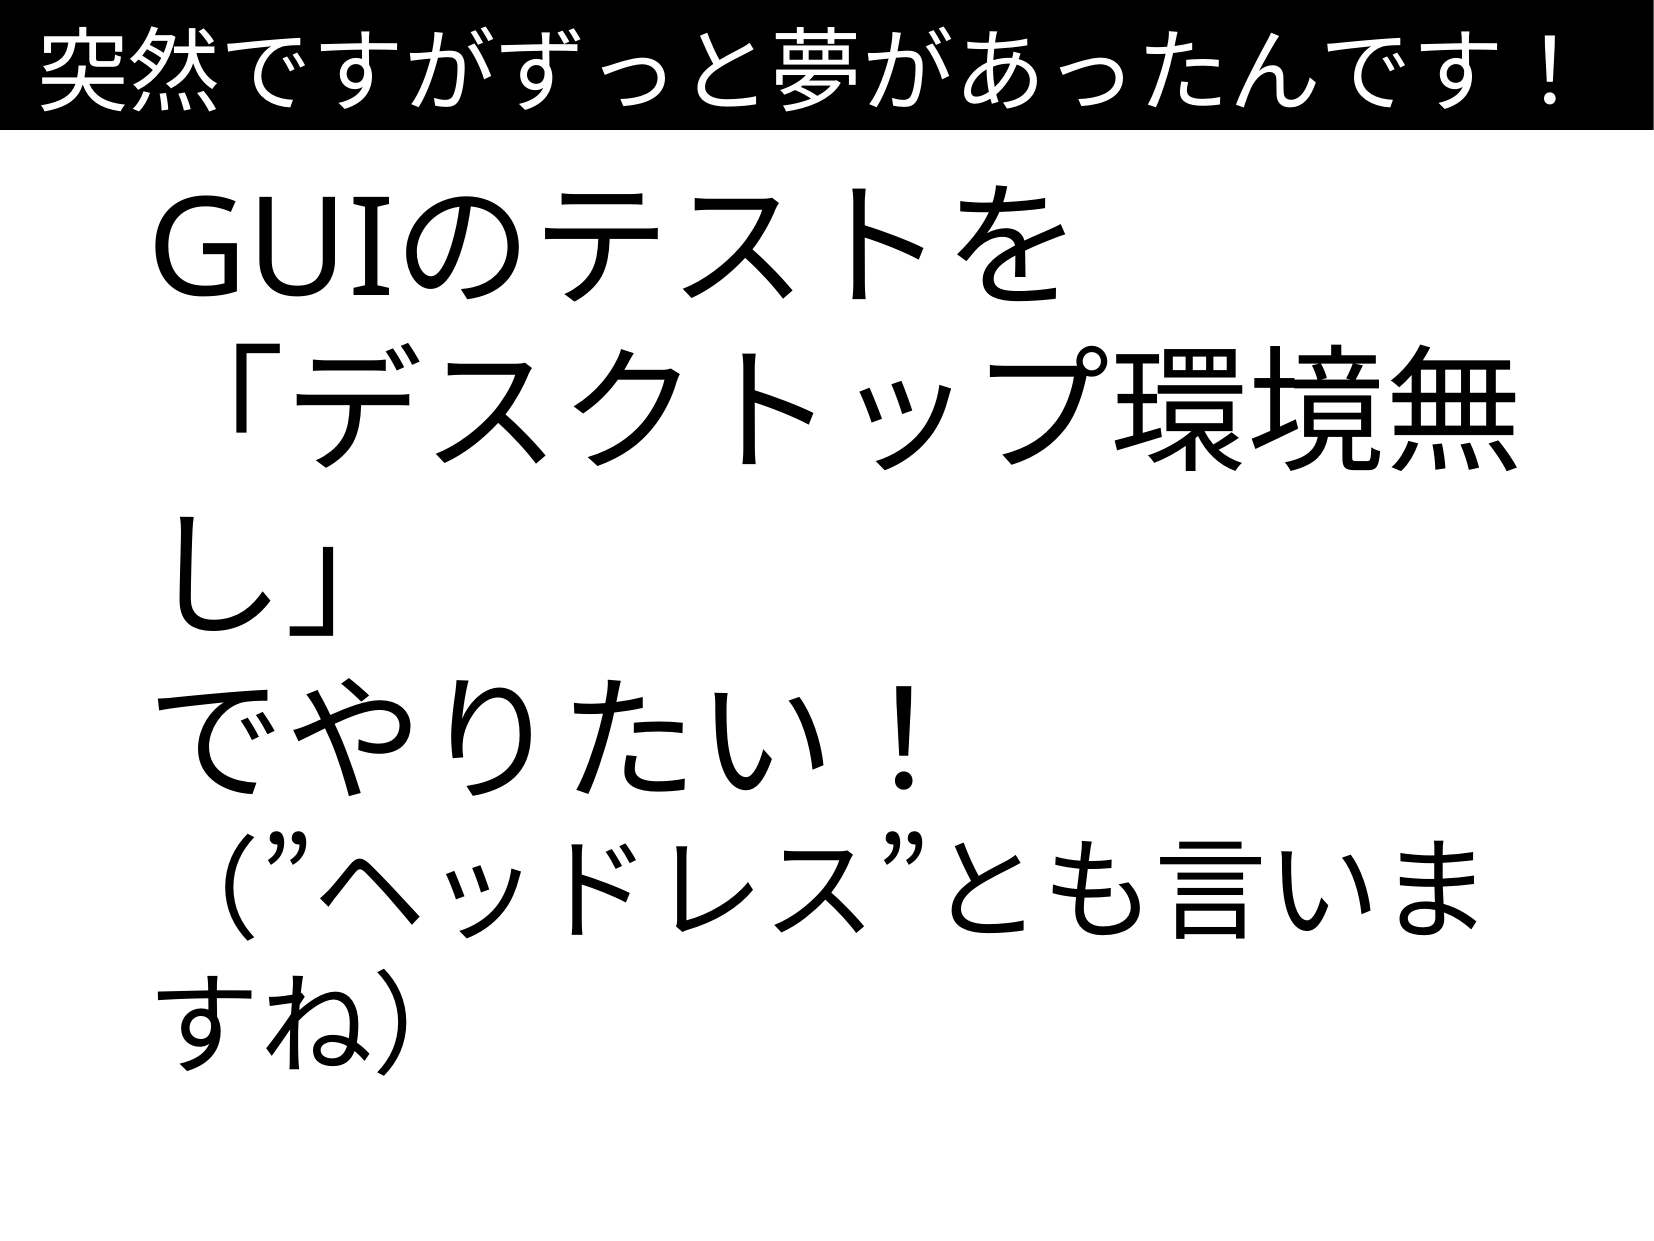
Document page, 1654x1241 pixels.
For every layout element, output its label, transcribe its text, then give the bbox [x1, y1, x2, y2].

list GUIのテストを 「デスクトップ環境無し」 でやりたい！ （”ヘッドレス”とも言いますね） [76, 141, 1589, 1104]
title 突然ですがずっと夢があったんです！ [22, 2, 1653, 133]
